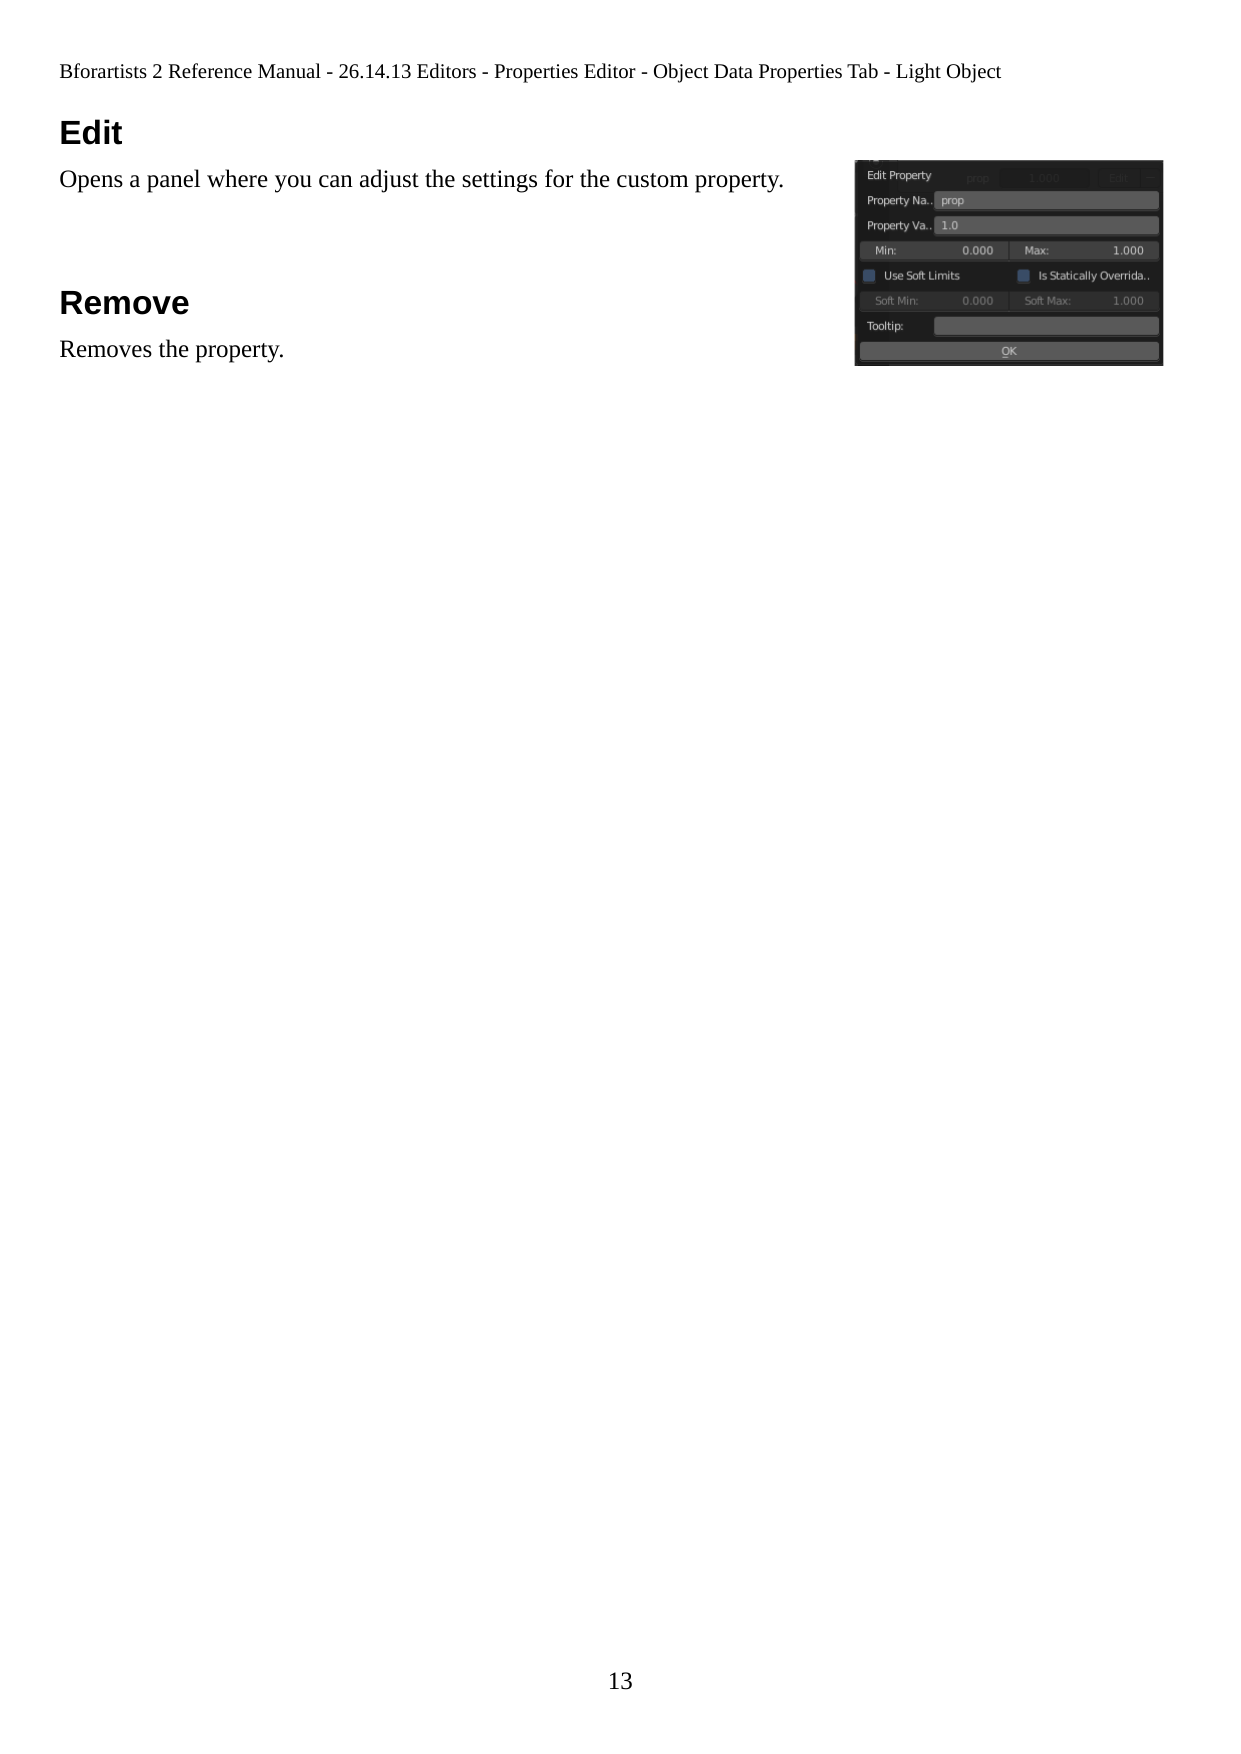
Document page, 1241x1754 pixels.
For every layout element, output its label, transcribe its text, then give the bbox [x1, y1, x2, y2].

text [1164, 334, 1181, 363]
text Removes the property. [59, 334, 854, 363]
text Opens a panel where you can adjust the settings for the custom property. [59, 164, 854, 192]
subtitle [1164, 283, 1181, 321]
picture [854, 160, 1164, 366]
subtitle Edit [59, 113, 1181, 151]
subtitle Remove [59, 283, 854, 321]
